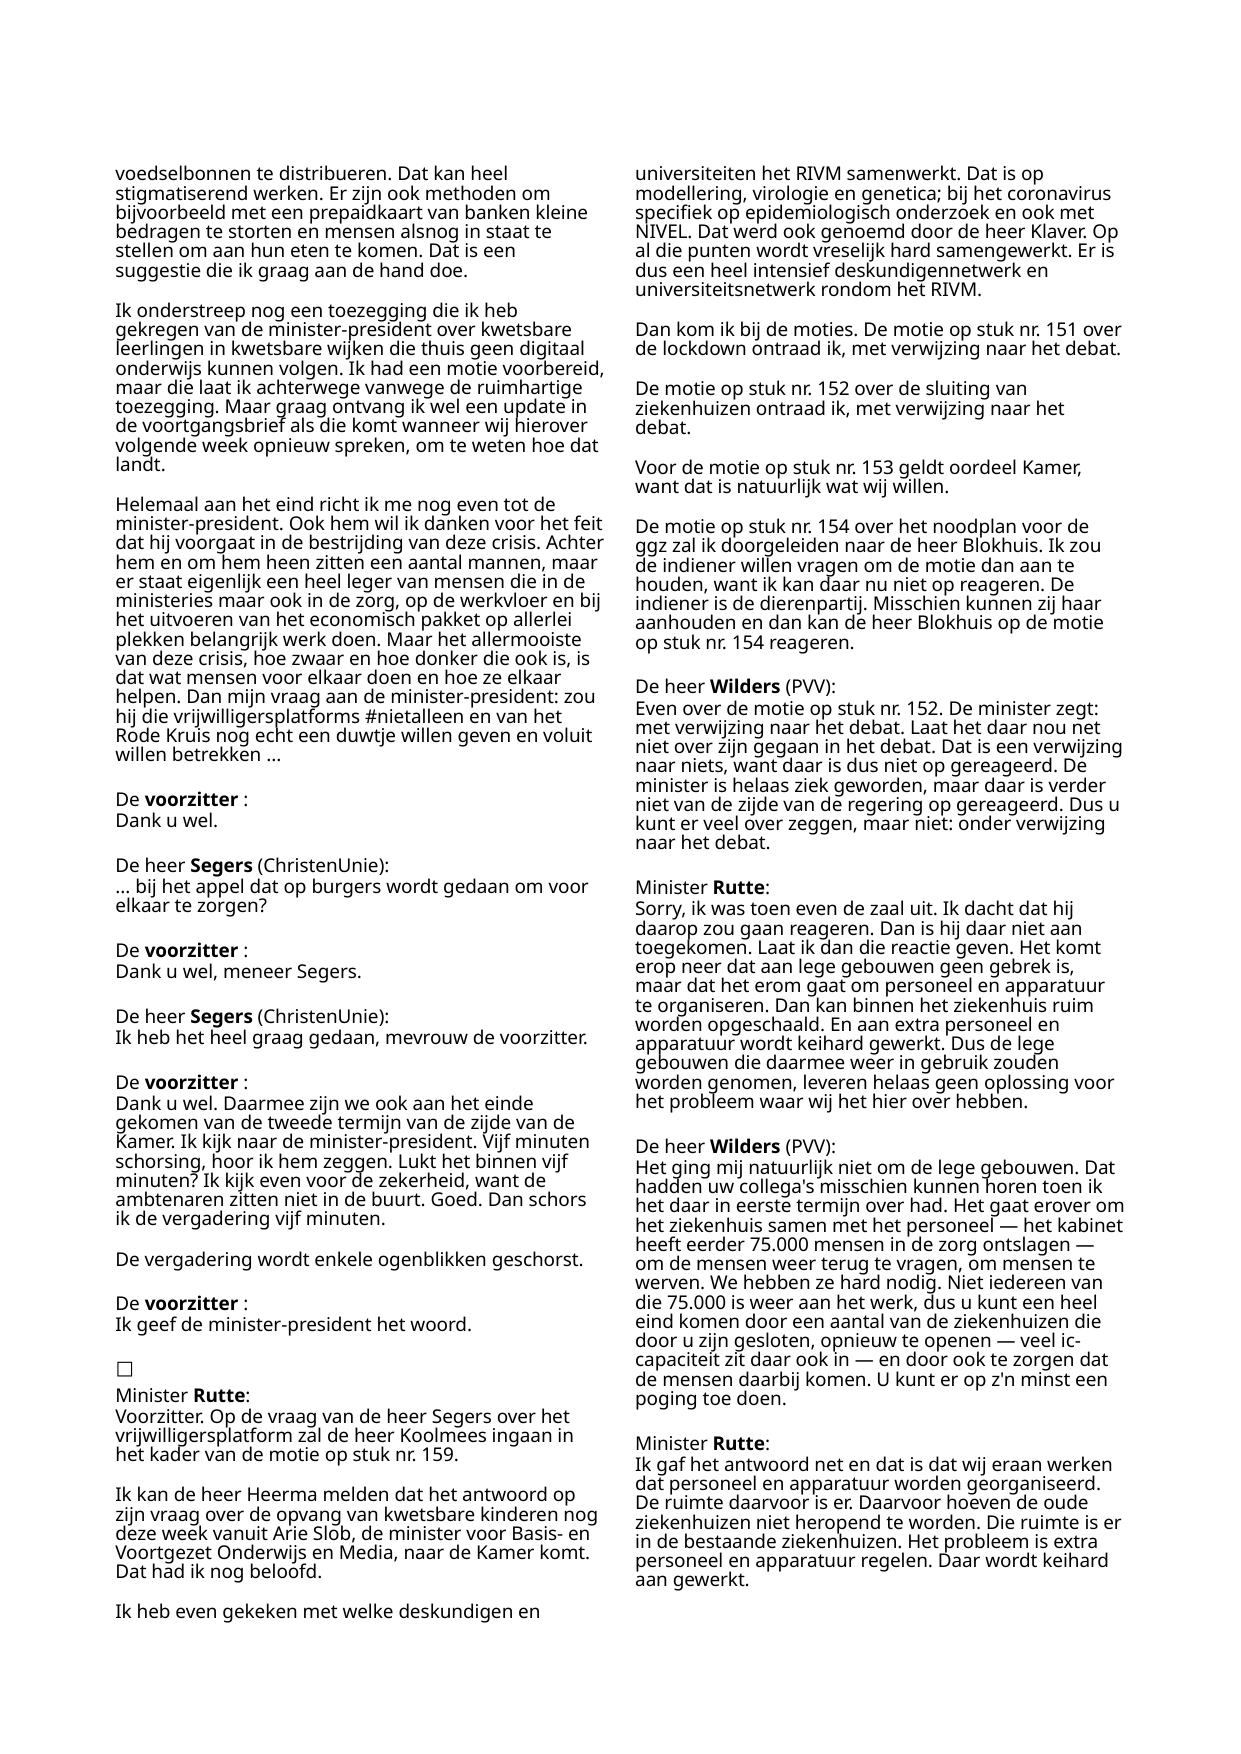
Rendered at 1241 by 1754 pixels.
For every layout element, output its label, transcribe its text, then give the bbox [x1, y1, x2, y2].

text Minister Rutte: [635, 1430, 1125, 1456]
text Ik geef de minister-president het woord. [115, 1316, 605, 1336]
text Ik heb het heel graag gedaan, mevrouw de voorzitter. [115, 1029, 605, 1048]
text Ik kan de heer Heerma melden dat het antwoord op zijn vraag over de opvang van kwetsbare kinderen nog deze week vanuit Arie Slob, de minister voor Basis- en Voortgezet Onderwijs en Media, naar de Kamer komt. Dat had ik nog beloofd. [115, 1486, 605, 1583]
text De voorzitter : [115, 786, 605, 812]
text De heer Wilders (PVV): [635, 674, 1125, 699]
text De voorzitter : [115, 1069, 605, 1095]
text Sorry, ik was toen even de zaal uit. Ik dacht dat hij daarop zou gaan reageren. Dan is hij daar niet aan toegekomen. Laat ik dan die reactie geven. Het komt erop neer dat aan lege gebouwen geen gebrek is, maar dat het erom gaat om personeel en apparatuur te organiseren. Dan kan binnen het ziekenhuis ruim worden opgeschaald. En aan extra personeel en apparatuur wordt keihard gewerkt. Dus de lege gebouwen die daarmee weer in gebruik zouden worden genomen, leveren helaas geen oplossing voor het probleem waar wij het hier over hebben. [635, 900, 1125, 1112]
text De vergadering wordt enkele ogenblikken geschorst. [115, 1251, 605, 1270]
text Dank u wel. [115, 812, 605, 831]
text De voorzitter : [115, 937, 605, 963]
text Ik heb even gekeken met welke deskundigen en [115, 1603, 605, 1623]
text Helemaal aan het eind richt ik me nog even tot de minister-president. Ook hem wil ik danken voor het feit dat hij voorgaat in de bestrijding van deze crisis. Achter hem en om hem heen zitten een aantal mannen, maar er staat eigenlijk een heel leger van mensen die in de ministeries maar ook in de zorg, op de werkvloer en bij het uitvoeren van het economisch pakket op allerlei plekken belangrijk werk doen. Maar het allermooiste van deze crisis, hoe zwaar en hoe donker die ook is, is dat wat mensen voor elkaar doen en hoe ze elkaar helpen. Dan mijn vraag aan de minister-president: zou hij die vrijwilligersplatforms #nietalleen en van het Rode Kruis nog echt een duwtje willen geven en voluit willen betrekken ... [115, 496, 605, 766]
text Minister Rutte: [635, 874, 1125, 900]
text De motie op stuk nr. 152 over de sluiting van ziekenhuizen ontraad ik, met verwijzing naar het debat. [635, 380, 1125, 438]
text Voorzitter. Op de vraag van de heer Segers over het vrijwilligersplatform zal de heer Koolmees ingaan in het kader van de motie op stuk nr. 159. [115, 1408, 605, 1466]
text universiteiten het RIVM samenwerkt. Dat is op modellering, virologie en genetica; bij het coronavirus specifiek op epidemiologisch onderzoek en ook met NIVEL. Dat werd ook genoemd door de heer Klaver. Op al die punten wordt vreselijk hard samengewerkt. Er is dus een heel intensief deskundigennetwerk en universiteitsnetwerk rondom het RIVM. [635, 165, 1125, 300]
text De voorzitter : [115, 1291, 605, 1316]
text Dan kom ik bij de moties. De motie op stuk nr. 151 over de lockdown ontraad ik, met verwijzing naar het debat. [635, 321, 1125, 359]
text Het ging mij natuurlijk niet om de lege gebouwen. Dat hadden uw collega's misschien kunnen horen toen ik het daar in eerste termijn over had. Het gaat erover om het ziekenhuis samen met het personeel — het kabinet heeft eerder 75.000 mensen in de zorg ontslagen — om de mensen weer terug te vragen, om mensen te werven. We hebben ze hard nodig. Niet iedereen van die 75.000 is weer aan het werk, dus u kunt een heel eind komen door een aantal van de ziekenhuizen die door u zijn gesloten, opnieuw te openen — veel ic-capaciteit zit daar ook in — en door ook te zorgen dat de mensen daarbij komen. U kunt er op z'n minst een poging toe doen. [635, 1159, 1125, 1409]
text Ik gaf het antwoord net en dat is dat wij eraan werken dat personeel en apparatuur worden georganiseerd. De ruimte daarvoor is er. Daarvoor hoeven de oude ziekenhuizen niet heropend te worden. Die ruimte is er in de bestaande ziekenhuizen. Het probleem is extra personeel en apparatuur regelen. Daar wordt keihard aan gewerkt. [635, 1456, 1125, 1591]
text De heer Segers (ChristenUnie): [115, 852, 605, 878]
text ⬜ [115, 1356, 605, 1382]
text Voor de motie op stuk nr. 153 geldt oordeel Kamer, want dat is natuurlijk wat wij willen. [635, 459, 1125, 497]
text De heer Segers (ChristenUnie): [115, 1003, 605, 1029]
text De heer Wilders (PVV): [635, 1133, 1125, 1159]
text Ik onderstreep nog een toezegging die ik heb gekregen van de minister-president over kwetsbare leerlingen in kwetsbare wijken die thuis geen digitaal onderwijs kunnen volgen. Ik had een motie voorbereid, maar die laat ik achterwege vanwege de ruimhartige toezegging. Maar graag ontvang ik wel een update in de voortgangsbrief als die komt wanneer wij hierover volgende week opnieuw spreken, om te weten hoe dat landt. [115, 302, 605, 475]
text Dank u wel. Daarmee zijn we ook aan het einde gekomen van de tweede termijn van de zijde van de Kamer. Ik kijk naar de minister-president. Vijf minuten schorsing, hoor ik hem zeggen. Lukt het binnen vijf minuten? Ik kijk even voor de zekerheid, want de ambtenaren zitten niet in de buurt. Goed. Dan schors ik de vergadering vijf minuten. [115, 1095, 605, 1230]
text ... bij het appel dat op burgers wordt gedaan om voor elkaar te zorgen? [115, 878, 605, 917]
text Dank u wel, meneer Segers. [115, 963, 605, 982]
text Even over de motie op stuk nr. 152. De minister zegt: met verwijzing naar het debat. Laat het daar nou net niet over zijn gegaan in het debat. Dat is een verwijzing naar niets, want daar is dus niet op gereageerd. De minister is helaas ziek geworden, maar daar is verder niet van de zijde van de regering op gereageerd. Dus u kunt er veel over zeggen, maar niet: onder verwijzing naar het debat. [635, 699, 1125, 854]
text voedselbonnen te distribueren. Dat kan heel stigmatiserend werken. Er zijn ook methoden om bijvoorbeeld met een prepaidkaart van banken kleine bedragen te storten en mensen alsnog in staat te stellen om aan hun eten te komen. Dat is een suggestie die ik graag aan de hand doe. [115, 165, 605, 281]
text Minister Rutte: [115, 1382, 605, 1408]
text De motie op stuk nr. 154 over het noodplan voor de ggz zal ik doorgeleiden naar de heer Blokhuis. Ik zou de indiener willen vragen om de motie dan aan te houden, want ik kan daar nu niet op reageren. De indiener is de dierenpartij. Misschien kunnen zij haar aanhouden en dan kan de heer Blokhuis op de motie op stuk nr. 154 reageren. [635, 518, 1125, 653]
